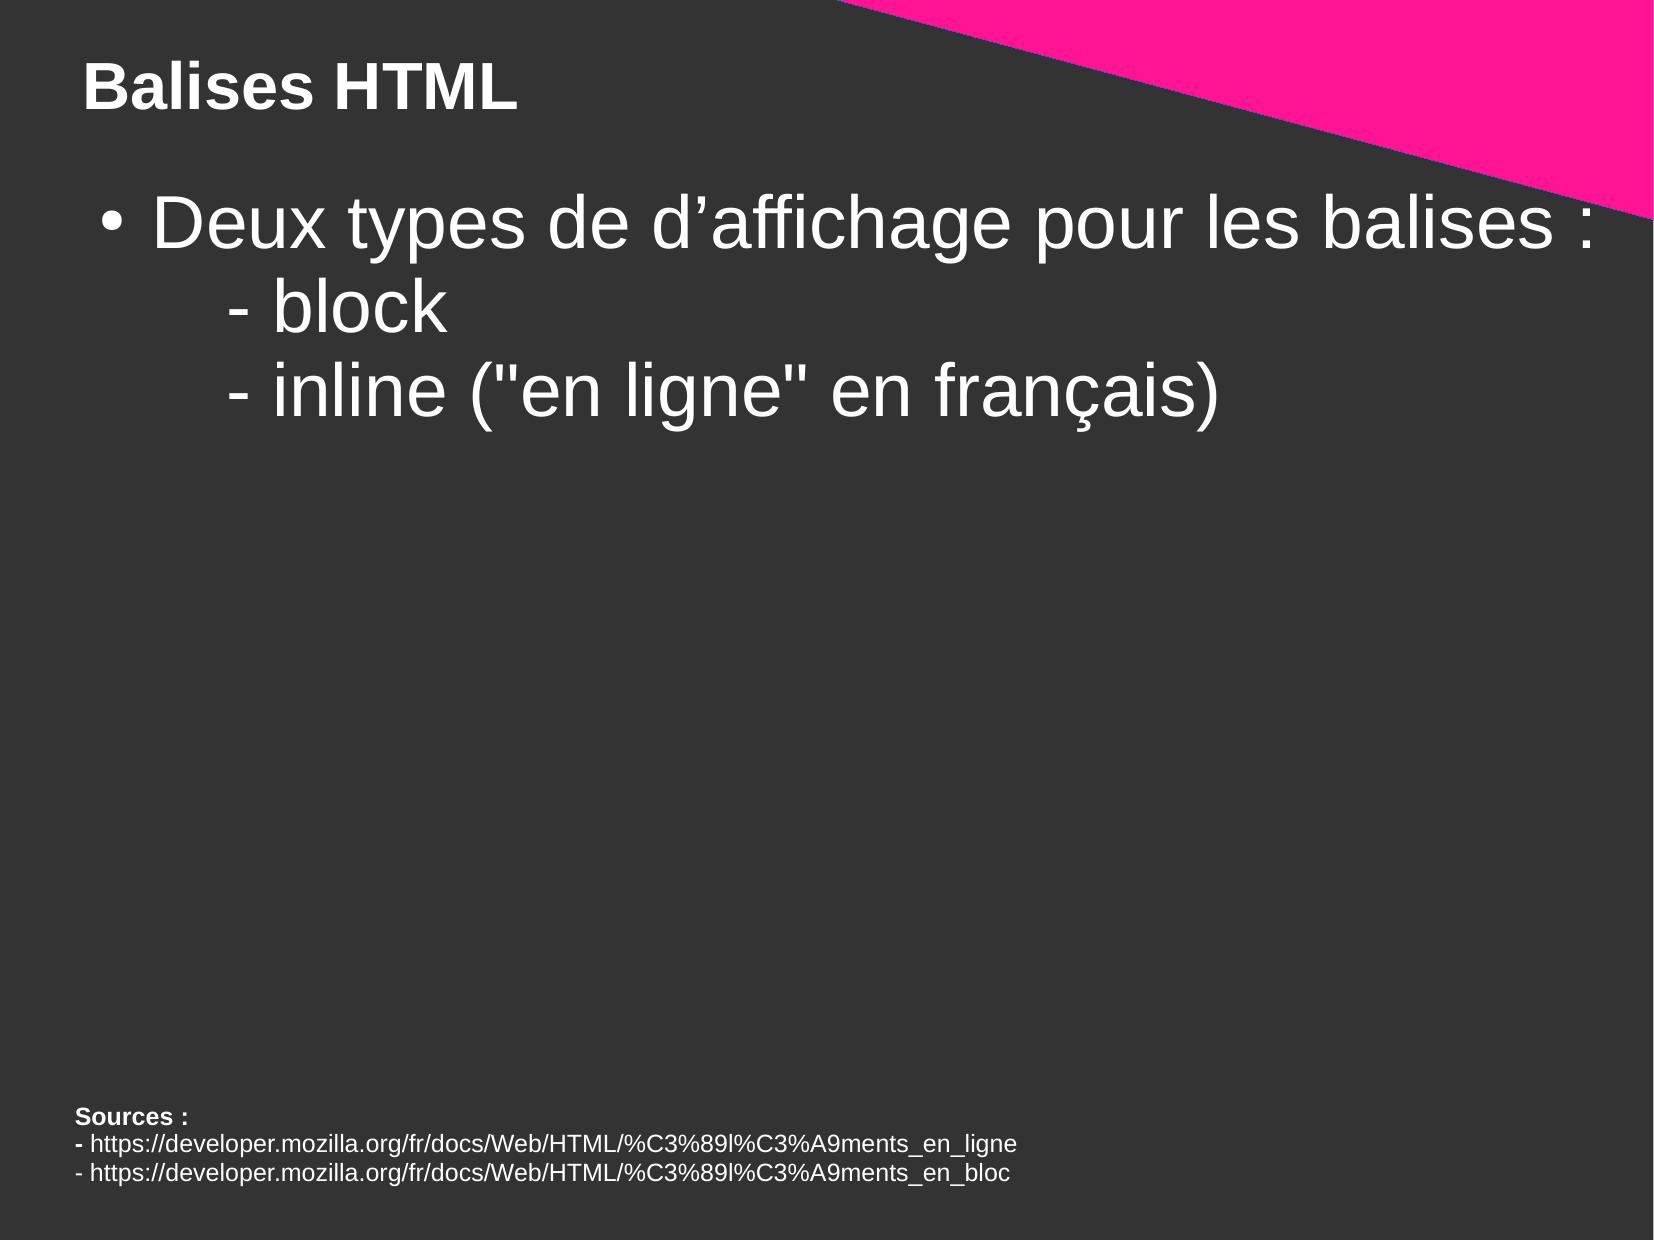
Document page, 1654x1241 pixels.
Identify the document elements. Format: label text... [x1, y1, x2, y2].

list Deux types de d’affichage pour les balises : - block - inline ("en ligne" en français) [80, 180, 1620, 675]
text_box [837, 0, 1654, 220]
text_box Sources : - https://developer.mozilla.org/fr/docs/Web/HTML/%C3%89l%C3%A9ments_en_ligne - https://developer.mozilla.org/fr/docs/Web/HTML/%C3%89l%C3%A9ments_en_bloc [59, 1094, 1546, 1227]
title Balises HTML [82, 49, 1398, 152]
